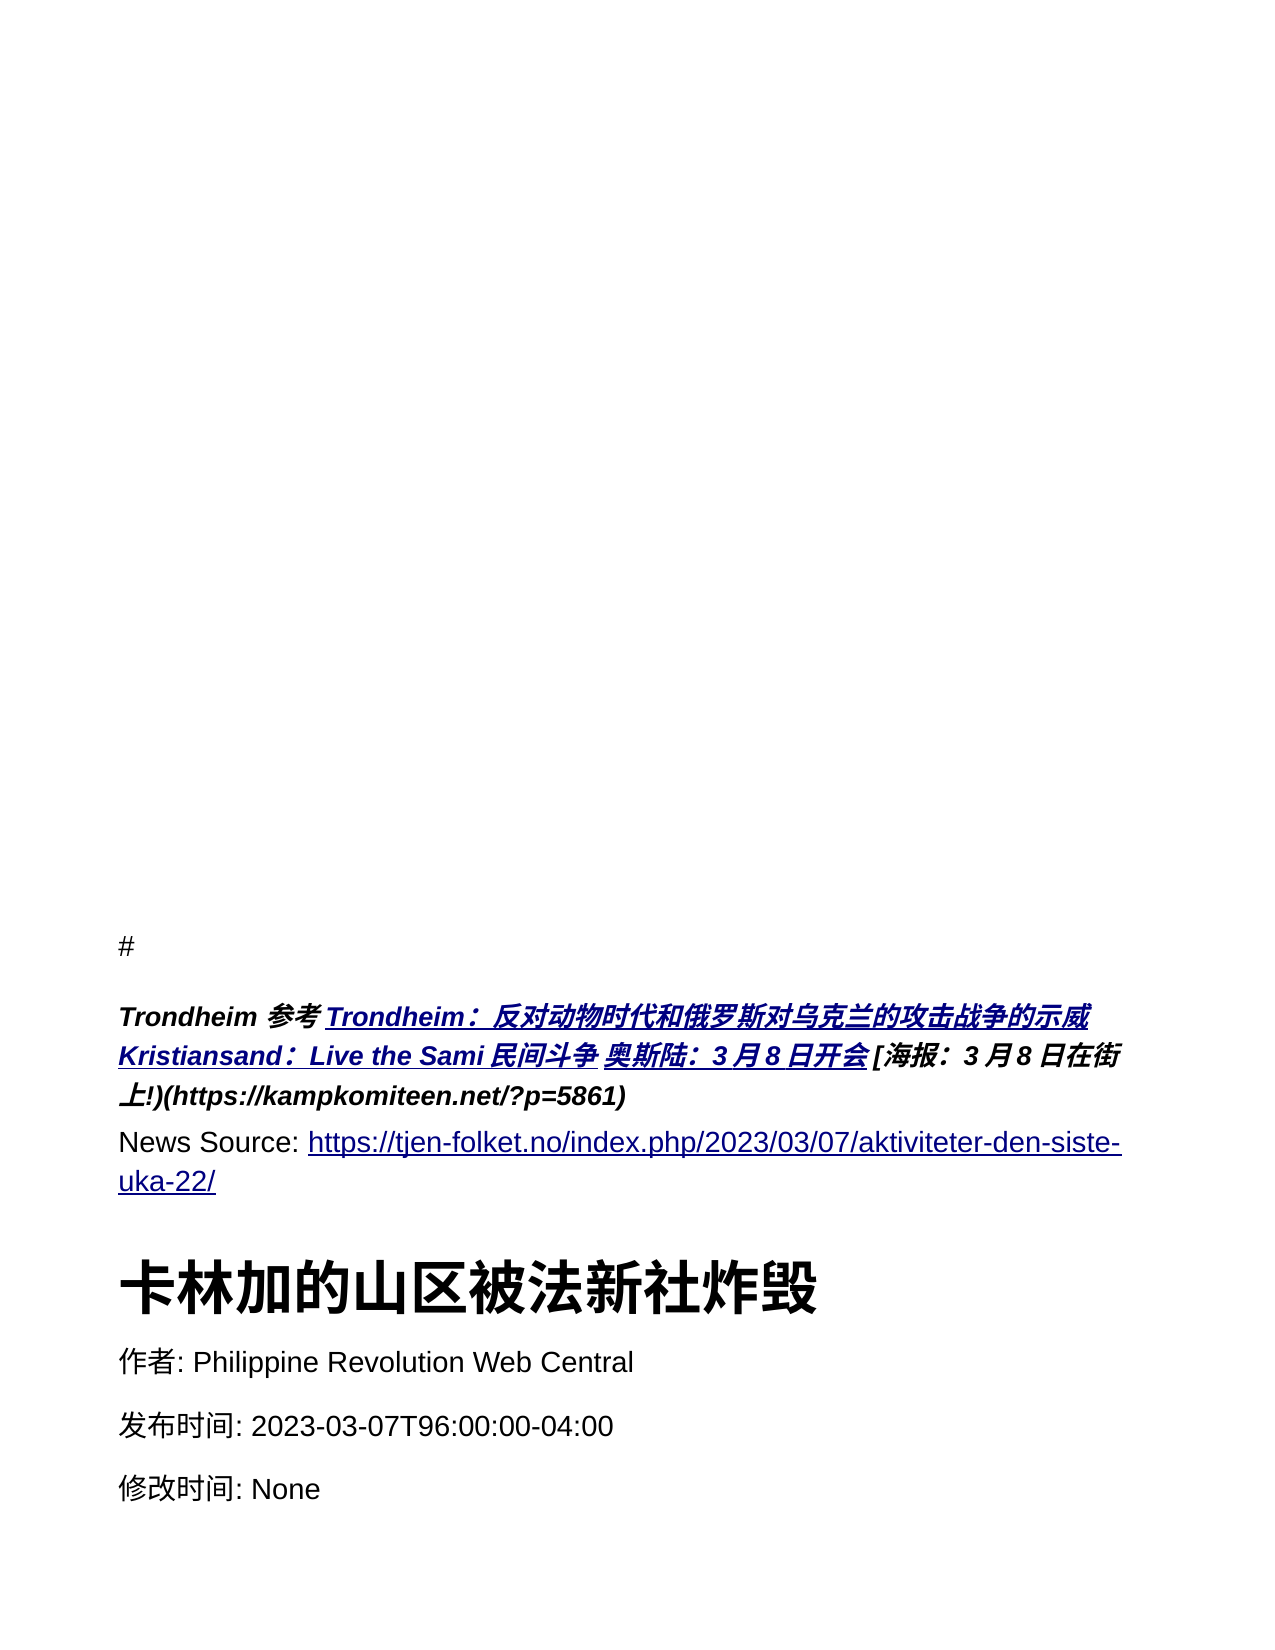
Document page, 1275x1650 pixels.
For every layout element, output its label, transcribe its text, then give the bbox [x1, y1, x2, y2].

text 修改时间: None [118, 1465, 1157, 1507]
text # [118, 118, 1157, 963]
text News Source: https://tjen-folket.no/index.php/2023/03/07/aktiviteter-den-siste-uka-22/ [118, 1125, 1157, 1197]
subtitle 卡林加的山区被法新社炸毁 [118, 1242, 1157, 1326]
text 作者: Philippine Revolution Web Central [118, 1339, 1157, 1381]
subtitle Trondheim 参考 Trondheim：反对动物时代和俄罗斯对乌克兰的攻击战争的示威 Kristiansand：Live the Sami民间斗争 奥斯陆：3月8日开会 [海报：3月8日在街上!)(https://kampkomiteen.net/?p=5861) [118, 995, 1157, 1113]
text 发布时间: 2023-03-07T96:00:00-04:00 [118, 1402, 1157, 1444]
